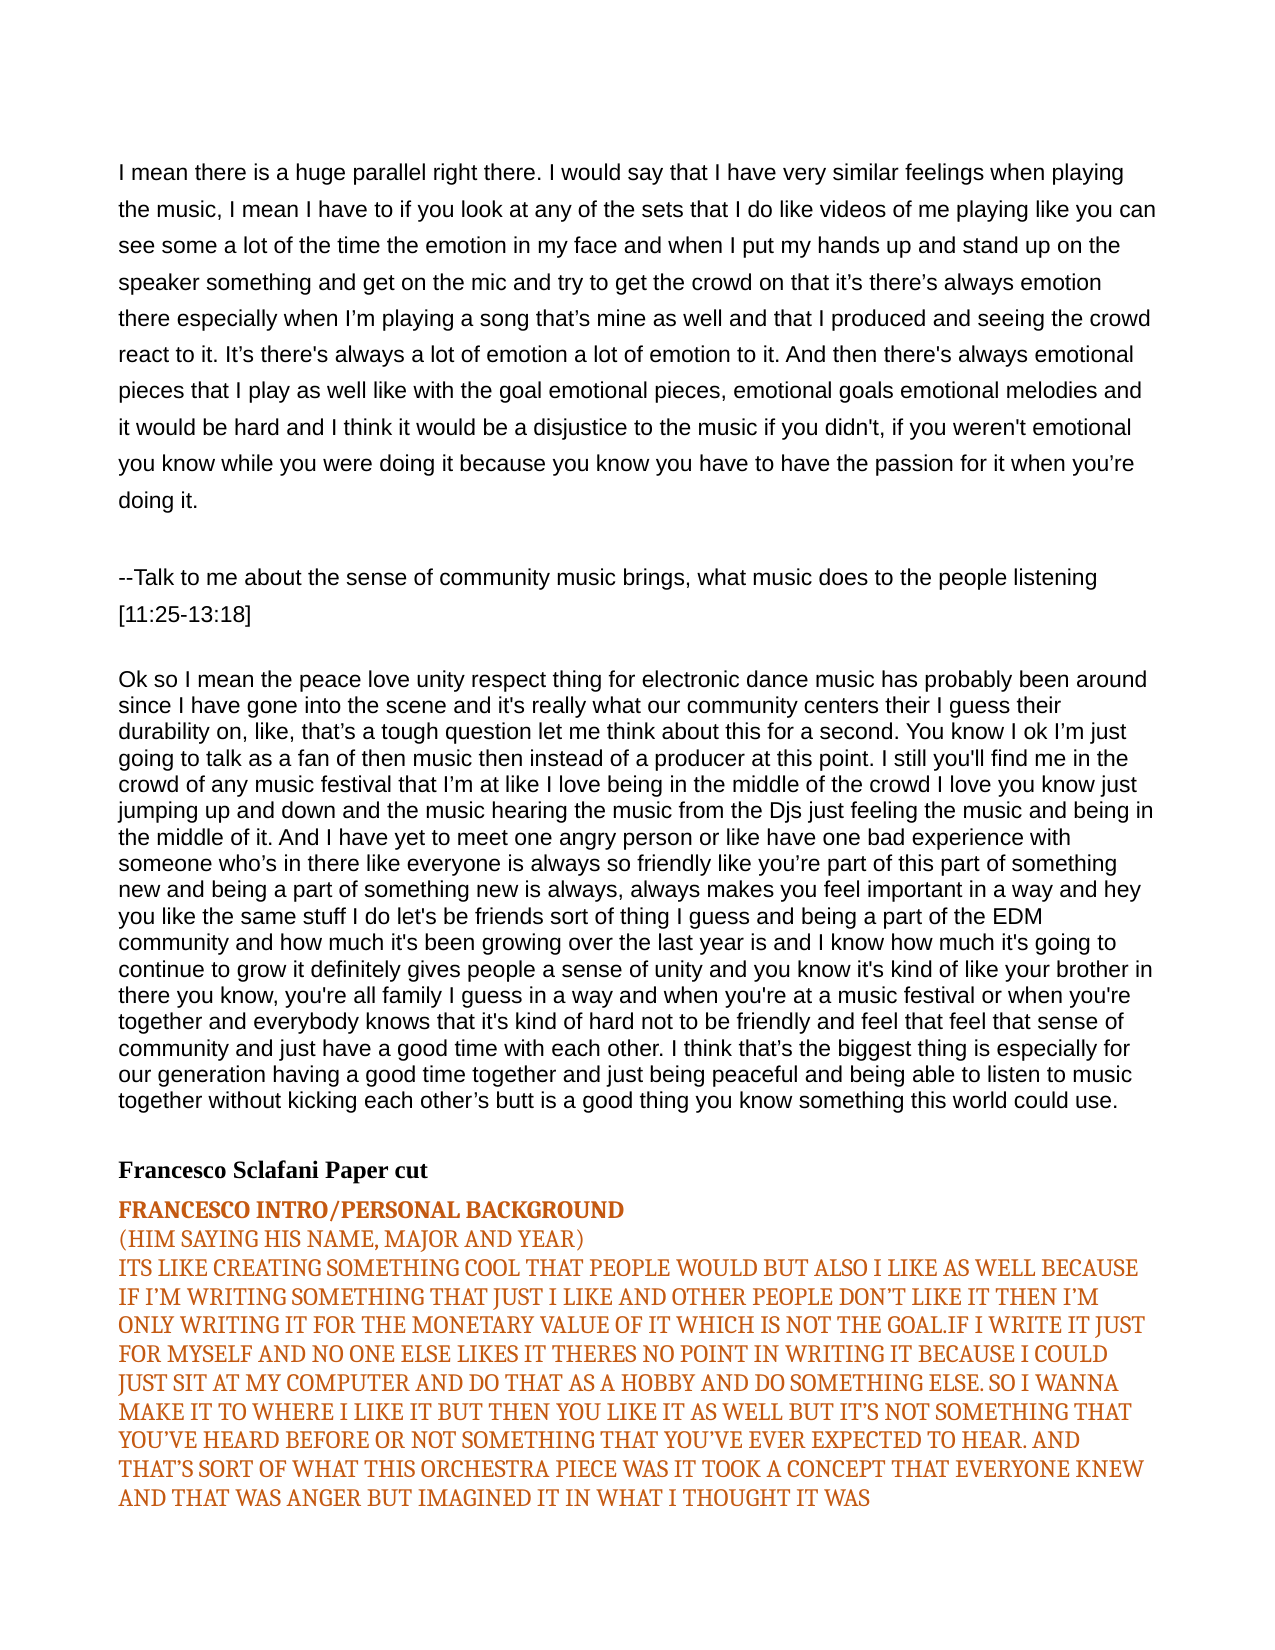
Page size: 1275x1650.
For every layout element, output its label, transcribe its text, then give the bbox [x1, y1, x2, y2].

text FRANCESCO INTRO/PERSONAL BACKGROUND [118, 1196, 1157, 1225]
text Ok so I mean the peace love unity respect thing for electronic dance music has probably been around since I have gone into the scene and it's really what our community centers their I guess their durability on, like, that’s a tough question let me think about this for a second. You know I ok I’m just going to talk as a fan of then music then instead of a producer at this point. I still you'll find me in the crowd of any music festival that I’m at like I love being in the middle of the crowd I love you know just jumping up and down and the music hearing the music from the Djs just feeling the music and being in the middle of it. And I have yet to meet one angry person or like have one bad experience with someone who’s in there like everyone is always so friendly like you’re part of this part of something new and being a part of something new is always, always makes you feel important in a way and hey you like the same stuff I do let's be friends sort of thing I guess and being a part of the EDM community and how much it's been growing over the last year is and I know how much it's going to continue to grow it definitely gives people a sense of unity and you know it's kind of like your brother in there you know, you're all family I guess in a way and when you're at a music festival or when you're together and everybody knows that it's kind of hard not to be friendly and feel that feel that sense of community and just have a good time with each other. I think that’s the biggest thing is especially for our generation having a good time together and just being peaceful and being able to listen to music together without kicking each other’s butt is a good thing you know something this world could use. [118, 637, 1157, 1142]
text (HIM SAYING HIS NAME, MAJOR AND YEAR) [118, 1225, 1157, 1254]
text --Talk to me about the sense of community music brings, what music does to the people listening [11:25-13:18] [118, 564, 1157, 627]
text I mean there is a huge parallel right there. I would say that I have very similar feelings when playing the music, I mean I have to if you look at any of the sets that I do like videos of me playing like you can see some a lot of the time the emotion in my face and when I put my hands up and stand up on the speaker something and get on the mic and try to get the crowd on that it’s there’s always emotion there especially when I’m playing a song that’s mine as well and that I produced and seeing the crowd react to it. It’s there's always a lot of emotion a lot of emotion to it. And then there's always emotional pieces that I play as well like with the goal emotional pieces, emotional goals emotional melodies and it would be hard and I think it would be a disjustice to the music if you didn't, if you weren't emotional you know while you were doing it because you know you have to have the passion for it when you’re doing it. [118, 159, 1157, 513]
text ITS LIKE CREATING SOMETHING COOL THAT PEOPLE WOULD BUT ALSO I LIKE AS WELL BECAUSE IF I’M WRITING SOMETHING THAT JUST I LIKE AND OTHER PEOPLE DON’T LIKE IT THEN I’M ONLY WRITING IT FOR THE MONETARY VALUE OF IT WHICH IS NOT THE GOAL.IF I WRITE IT JUST FOR MYSELF AND NO ONE ELSE LIKES IT THERES NO POINT IN WRITING IT BECAUSE I COULD JUST SIT AT MY COMPUTER AND DO THAT AS A HOBBY AND DO SOMETHING ELSE. SO I WANNA MAKE IT TO WHERE I LIKE IT BUT THEN YOU LIKE IT AS WELL BUT IT’S NOT SOMETHING THAT YOU’VE HEARD BEFORE OR NOT SOMETHING THAT YOU’VE EVER EXPECTED TO HEAR. AND THAT’S SORT OF WHAT THIS ORCHESTRA PIECE WAS IT TOOK A CONCEPT THAT EVERYONE KNEW AND THAT WAS ANGER BUT IMAGINED IT IN WHAT I THOUGHT IT WAS [118, 1254, 1157, 1512]
text Francesco Sclafani Paper cut [118, 1155, 1157, 1184]
